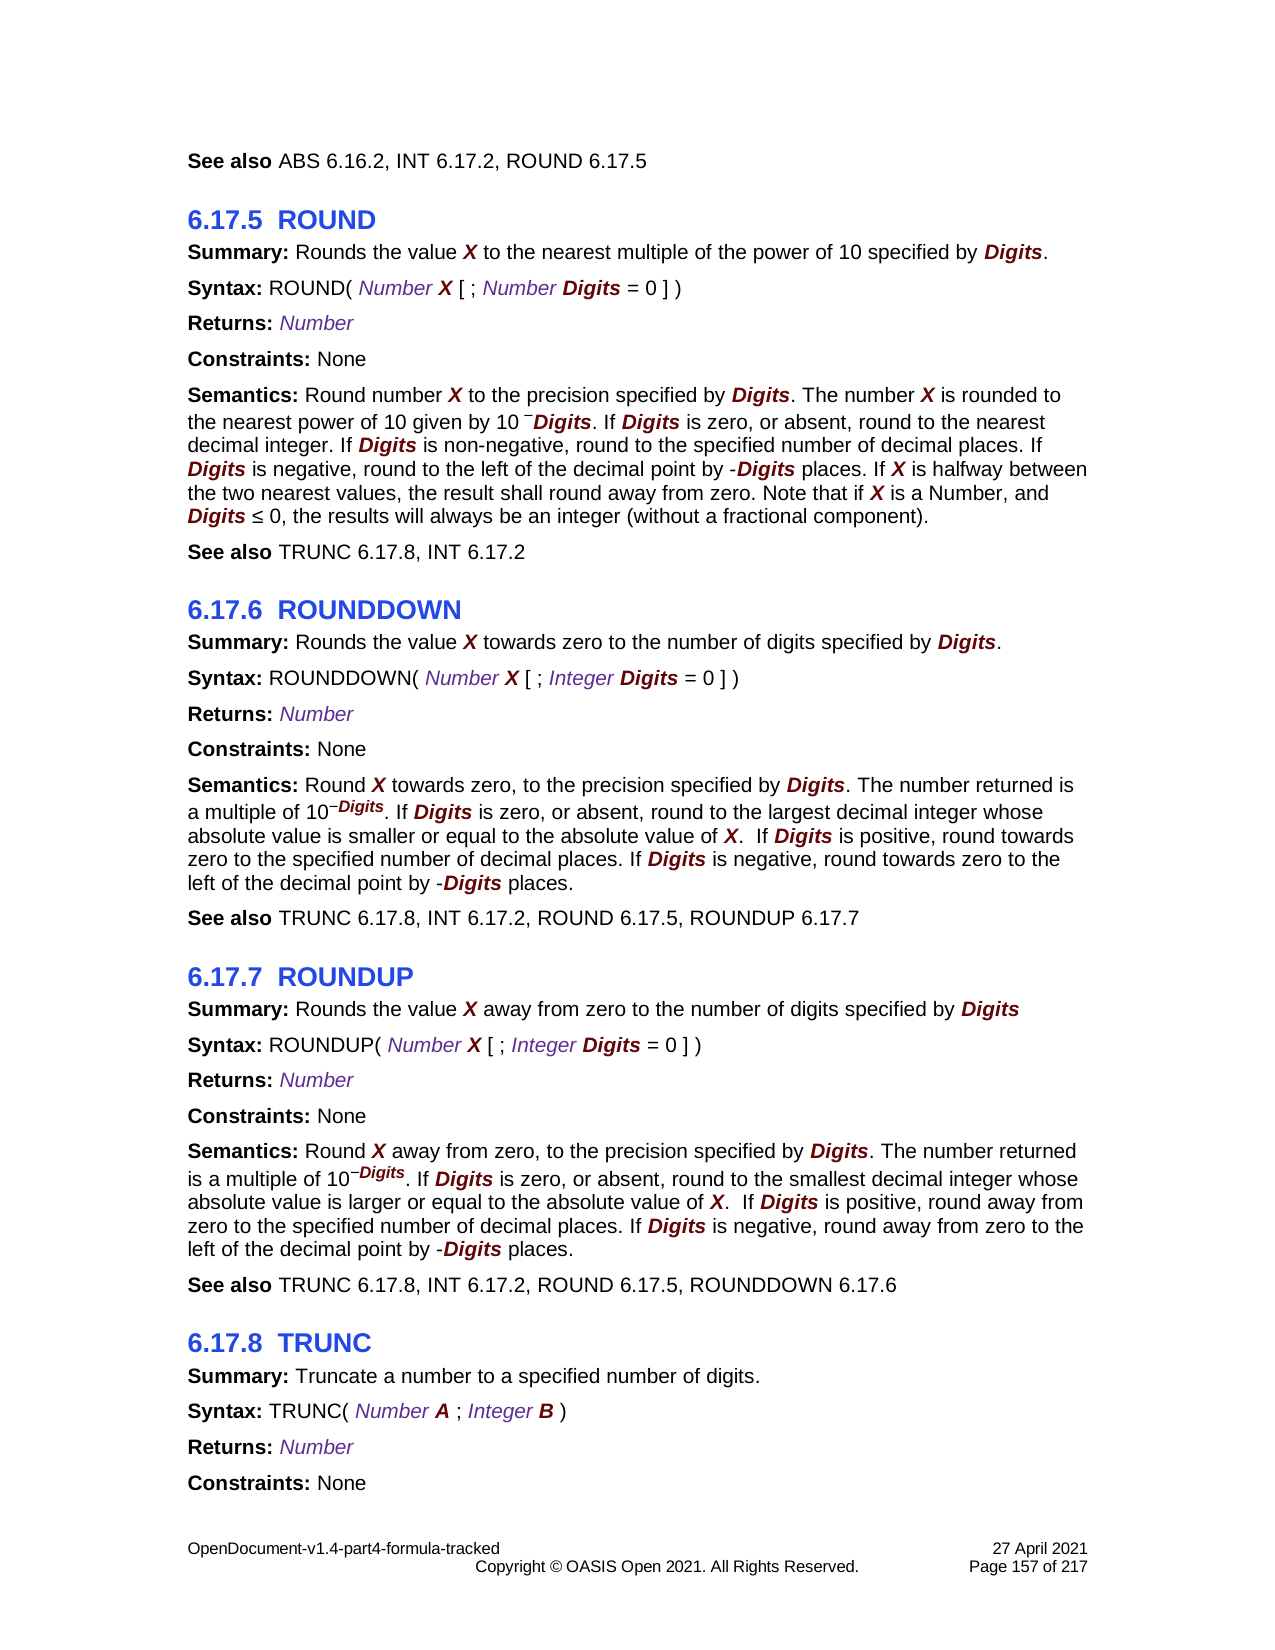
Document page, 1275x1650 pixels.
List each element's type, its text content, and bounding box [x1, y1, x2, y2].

text See also TRUNC 6.17.8, INT 6.17.2, ROUND 6.17.5, ROUNDUP 6.17.7 [187, 907, 1088, 930]
subtitle ROUNDUP [187, 961, 1088, 991]
text See also ABS 6.16.2, INT 6.17.2, ROUND 6.17.5 [187, 150, 1088, 173]
text Semantics: Round X towards zero, to the precision specified by Digits. The number returned is a multiple of 10−Digits. If Digits is zero, or absent, round to the largest decimal integer whose absolute value is smaller or equal to the absolute value of X. If Digits is positive, round towards zero to the specified number of decimal places. If Digits is negative, round towards zero to the left of the decimal point by -Digits places. [187, 773, 1088, 895]
text Summary: Truncate a number to a specified number of digits. [187, 1364, 1088, 1388]
text Constraints: None [187, 1471, 1088, 1494]
text Returns: Number [187, 1435, 1088, 1459]
text Syntax: TRUNC( Number A ; Integer B ) [187, 1400, 1088, 1423]
text Constraints: None [187, 1104, 1088, 1128]
text Returns: Number [187, 1069, 1088, 1092]
text See also TRUNC 6.17.8, INT 6.17.2, ROUND 6.17.5, ROUNDDOWN 6.17.6 [187, 1273, 1088, 1297]
text Syntax: ROUND( Number X [ ; Number Digits = 0 ] ) [187, 276, 1088, 300]
text Semantics: Round X away from zero, to the precision specified by Digits. The number returned is a multiple of 10−Digits. If Digits is zero, or absent, round to the smallest decimal integer whose absolute value is larger or equal to the absolute value of X. If Digits is positive, round away from zero to the specified number of decimal places. If Digits is negative, round away from zero to the left of the decimal point by -Digits places. [187, 1140, 1088, 1261]
subtitle ROUNDDOWN [187, 595, 1088, 625]
text Semantics: Round number X to the precision specified by Digits. The number X is rounded to the nearest power of 10 given by 10 −Digits. If Digits is zero, or absent, round to the nearest decimal integer. If Digits is non-negative, round to the specified number of decimal places. If Digits is negative, round to the left of the decimal point by -Digits places. If X is halfway between the two nearest values, the result shall round away from zero. Note that if X is a Number, and Digits ≤ 0, the results will always be an integer (without a fractional component). [187, 383, 1088, 528]
text Summary: Rounds the value X to the nearest multiple of the power of 10 specified by Digits. [187, 241, 1088, 264]
text Summary: Rounds the value X away from zero to the number of digits specified by Digits [187, 997, 1088, 1021]
text Summary: Rounds the value X towards zero to the number of digits specified by Digits. [187, 631, 1088, 654]
subtitle ROUND [187, 204, 1088, 234]
text Syntax: ROUNDDOWN( Number X [ ; Integer Digits = 0 ] ) [187, 666, 1088, 690]
text Returns: Number [187, 312, 1088, 335]
text Constraints: None [187, 347, 1088, 371]
text Constraints: None [187, 738, 1088, 761]
subtitle TRUNC [187, 1328, 1088, 1358]
text See also TRUNC 6.17.8, INT 6.17.2 [187, 540, 1088, 564]
text Syntax: ROUNDUP( Number X [ ; Integer Digits = 0 ] ) [187, 1033, 1088, 1057]
text Returns: Number [187, 702, 1088, 726]
